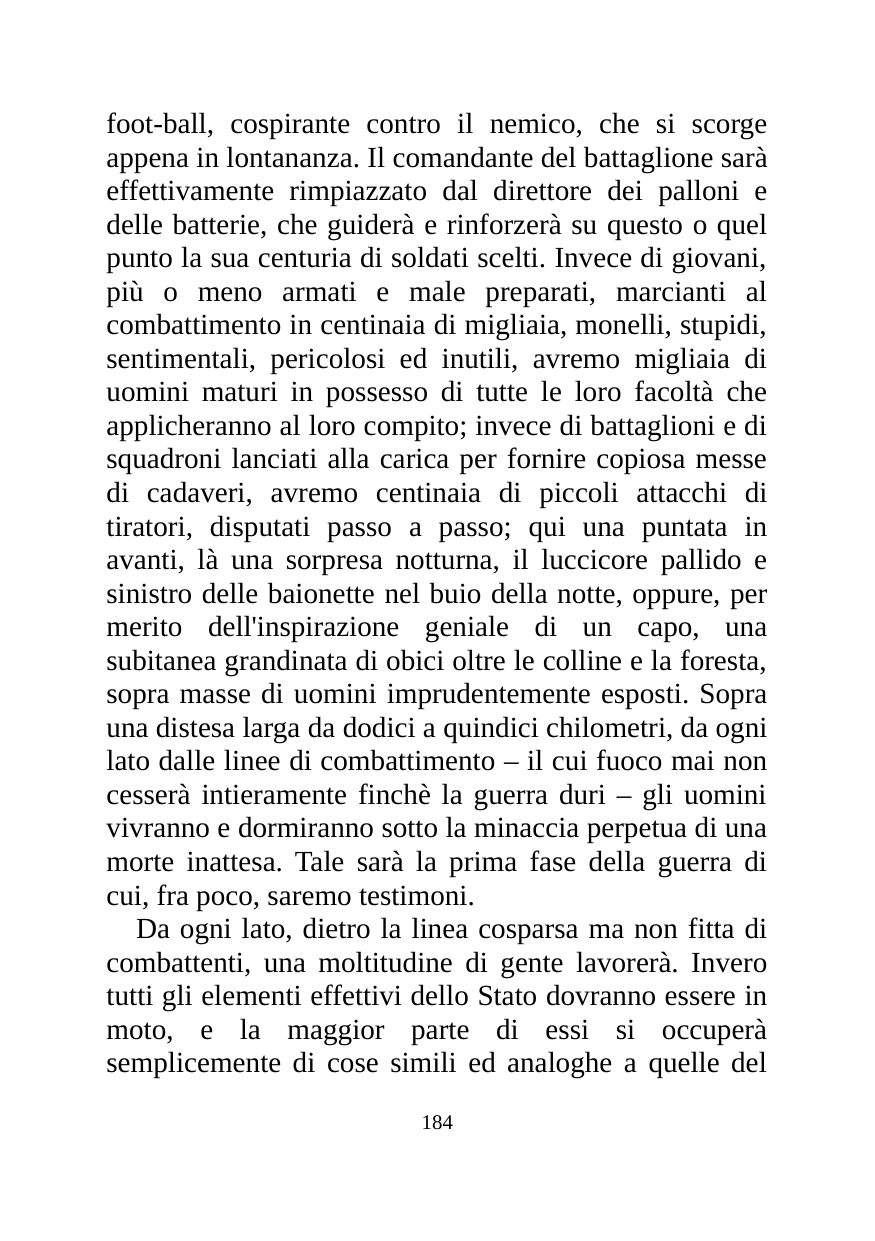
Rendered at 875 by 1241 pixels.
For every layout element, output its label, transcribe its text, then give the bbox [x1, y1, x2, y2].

text Da ogni lato, dietro la linea cosparsa ma non fitta di combattenti, una moltitudine di gente lavorerà. Invero tutti gli elementi effettivi dello Stato dovranno essere in moto, e la maggior parte di essi si occuperà semplicemente di cose simili ed analoghe a quelle del [106, 911, 768, 1079]
text foot-ball, cospirante contro il nemico, che si scorge appena in lontananza. Il comandante del battaglione sarà effettivamente rimpiazzato dal direttore dei palloni e delle batterie, che guiderà e rinforzerà su questo o quel punto la sua centuria di soldati scelti. Invece di giovani, più o meno armati e male preparati, marcianti al combattimento in centinaia di migliaia, monelli, stupidi, sentimentali, pericolosi ed inutili, avremo migliaia di uomini maturi in possesso di tutte le loro facoltà che applicheranno al loro compito; invece di battaglioni e di squadroni lanciati alla carica per fornire copiosa messe di cadaveri, avremo centinaia di piccoli attacchi di tiratori, disputati passo a passo; qui una puntata in avanti, là una sorpresa notturna, il luccicore pallido e sinistro delle baionette nel buio della notte, oppure, per merito dell'inspirazione geniale di un capo, una subitanea grandinata di obici oltre le colline e la foresta, sopra masse di uomini imprudentemente esposti. Sopra una distesa larga da dodici a quindici chilometri, da ogni lato dalle linee di combattimento – il cui fuoco mai non cesserà intieramente finchè la guerra duri – gli uomini vivranno e dormiranno sotto la minaccia perpetua di una morte inattesa. Tale sarà la prima fase della guerra di cui, fra poco, saremo testimoni. [106, 106, 768, 911]
